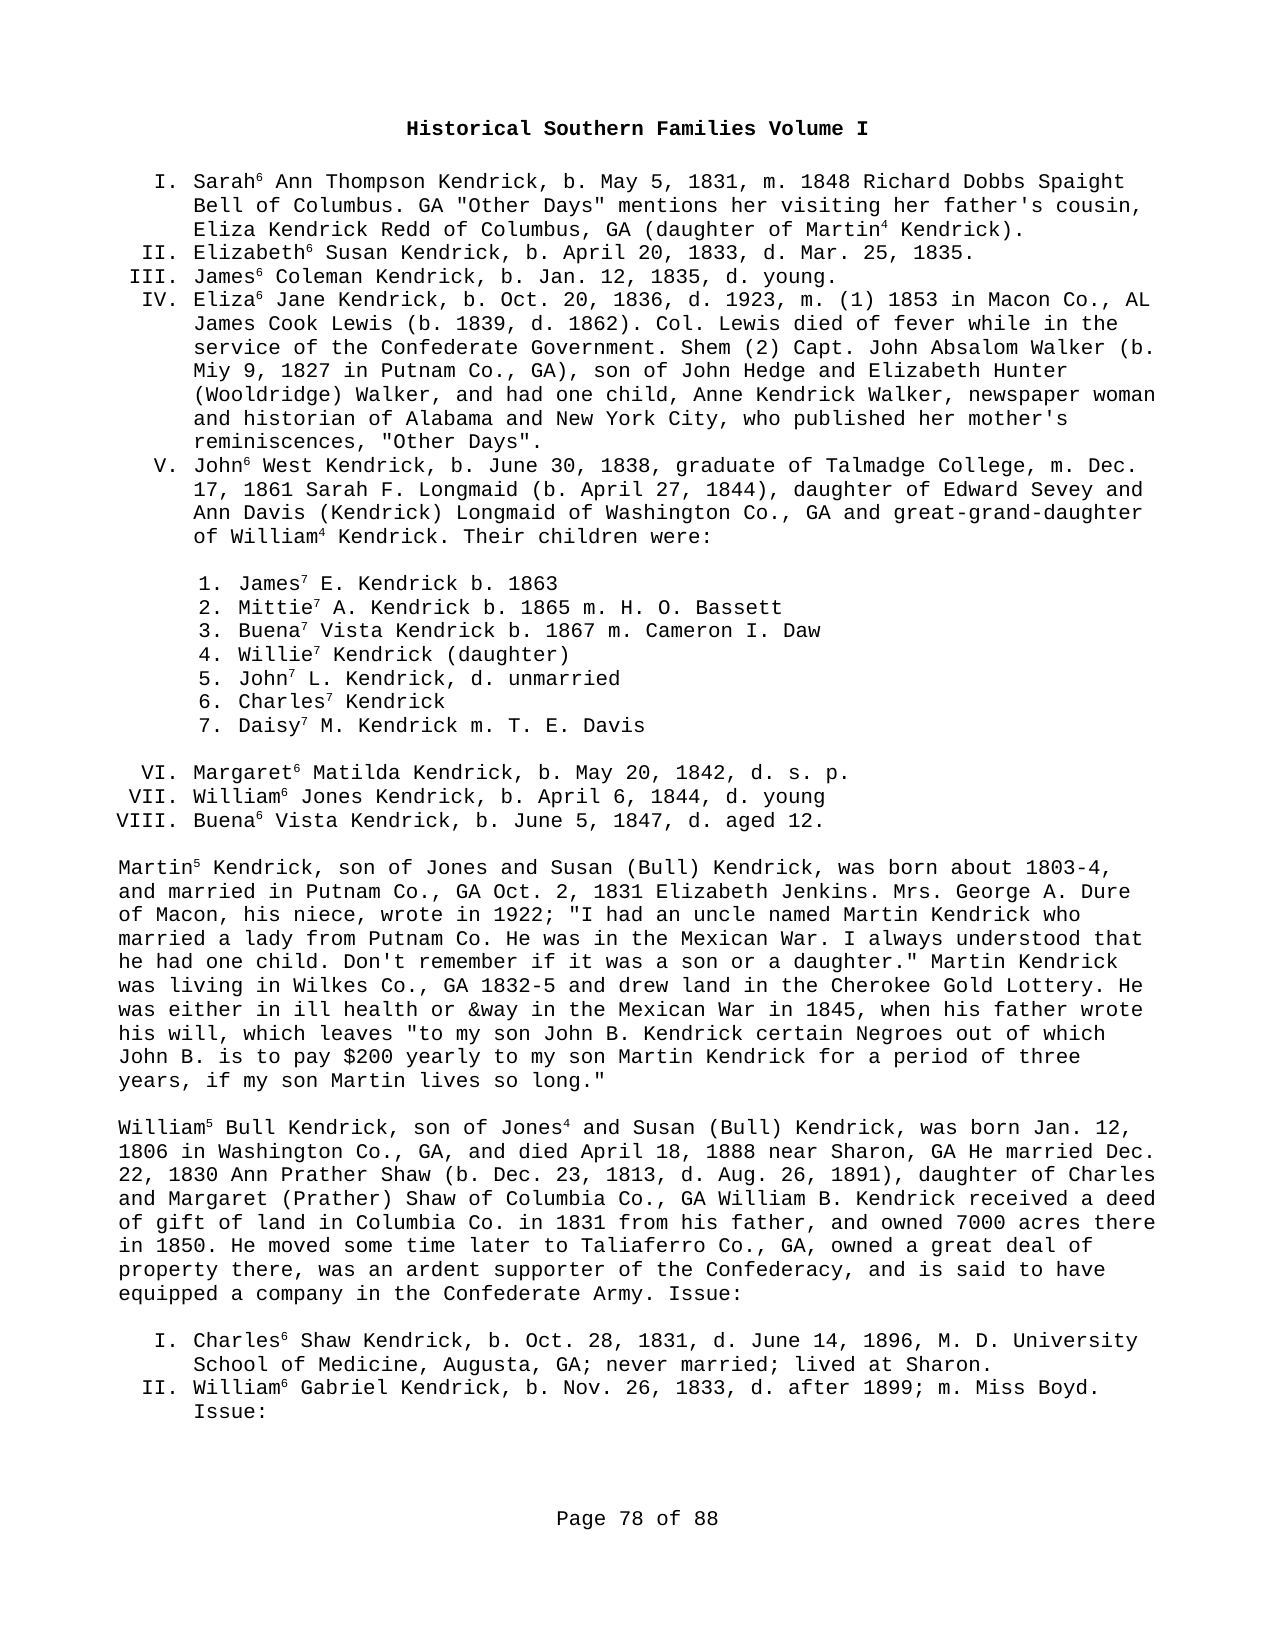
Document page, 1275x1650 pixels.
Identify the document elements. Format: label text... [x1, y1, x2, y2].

list Margaret6 Matilda Kendrick, b. May 20, 1842, d. s. p. [178, 762, 1157, 786]
list Daisy7 M. Kendrick m. T. E. Davis [223, 715, 1157, 739]
text married a lady from Putnam Co. He was in the Mexican War. I always understood that he had one child. Don't remember if it was a son or a daughter." Martin Kendrick was living in Wilkes Co., GA 1832-5 and drew land in the Cherokee Gold Lottery. He was either in ill health or &way in the Mexican War in 1845, when his father wrote his will, which leaves "to my son John B. Kendrick certain Negroes out of which John B. is to pay $200 yearly to my son Martin Kendrick for a period of three years, if my son Martin lives so long." [118, 928, 1157, 1093]
text William5 Bull Kendrick, son of Jones4 and Susan (Bull) Kendrick, was born Jan. 12, 1806 in Washington Co., GA, and died April 18, 1888 near Sharon, GA He married Dec. 22, 1830 Ann Prather Shaw (b. Dec. 23, 1813, d. Aug. 26, 1891), daughter of Charles and Margaret (Prather) Shaw of Columbia Co., GA William B. Kendrick received a deed of gift of land in Columbia Co. in 1831 from his father, and owned 7000 acres there in 1850. He moved some time later to Taliaferro Co., GA, owned a great deal of property there, was an ardent supporter of the Confederacy, and is said to have equipped a company in the Confederate Army. Issue: [118, 1117, 1157, 1306]
list Charles6 Shaw Kendrick, b. Oct. 28, 1831, d. June 14, 1896, M. D. University School of Medicine, Augusta, GA; never married; lived at Sharon. [178, 1330, 1157, 1377]
list Mittie7 A. Kendrick b. 1865 m. H. O. Bassett [223, 597, 1157, 621]
list James6 Coleman Kendrick, b. Jan. 12, 1835, d. young. [178, 266, 1157, 289]
list Sarah6 Ann Thompson Kendrick, b. May 5, 1831, m. 1848 Richard Dobbs Spaight Bell of Columbus. GA "Other Days" mentions her visiting her father's cousin, Eliza Kendrick Redd of Columbus, GA (daughter of Martin4 Kendrick). [178, 171, 1157, 242]
list William6 Gabriel Kendrick, b. Nov. 26, 1833, d. after 1899; m. Miss Boyd. Issue: [178, 1377, 1157, 1424]
list Elizabeth6 Susan Kendrick, b. April 20, 1833, d. Mar. 25, 1835. [178, 242, 1157, 266]
list Buena7 Vista Kendrick b. 1867 m. Cameron I. Daw [223, 621, 1157, 644]
list Charles7 Kendrick [223, 691, 1157, 715]
list William6 Jones Kendrick, b. April 6, 1844, d. young [178, 786, 1157, 810]
text Martin5 Kendrick, son of Jones and Susan (Bull) Kendrick, was born about 1803-4, and married in Putnam Co., GA Oct. 2, 1831 Elizabeth Jenkins. Mrs. George A. Dure of Macon, his niece, wrote in 1922; "I had an uncle named Martin Kendrick who [118, 857, 1157, 928]
list Willie7 Kendrick (daughter) [223, 644, 1157, 668]
list Eliza6 Jane Kendrick, b. Oct. 20, 1836, d. 1923, m. (1) 1853 in Macon Co., AL James Cook Lewis (b. 1839, d. 1862). Col. Lewis died of fever while in the service of the Confederate Government. Shem (2) Capt. John Absalom Walker (b. Miy 9, 1827 in Putnam Co., GA), son of John Hedge and Elizabeth Hunter (Wooldridge) Walker, and had one child, Anne Kendrick Walker, newspaper woman and historian of Alabama and New York City, who published her mother's reminiscences, "Other Days". [178, 289, 1157, 455]
list James7 E. Kendrick b. 1863 [223, 573, 1157, 597]
list John6 West Kendrick, b. June 30, 1838, graduate of Talmadge College, m. Dec. 17, 1861 Sarah F. Longmaid (b. April 27, 1844), daughter of Edward Sevey and Ann Davis (Kendrick) Longmaid of Washington Co., GA and great-grand-daughter of William4 Kendrick. Their children were: [178, 455, 1157, 549]
list Buena6 Vista Kendrick, b. June 5, 1847, d. aged 12. [178, 810, 1157, 833]
list John7 L. Kendrick, d. unmarried [223, 668, 1157, 691]
